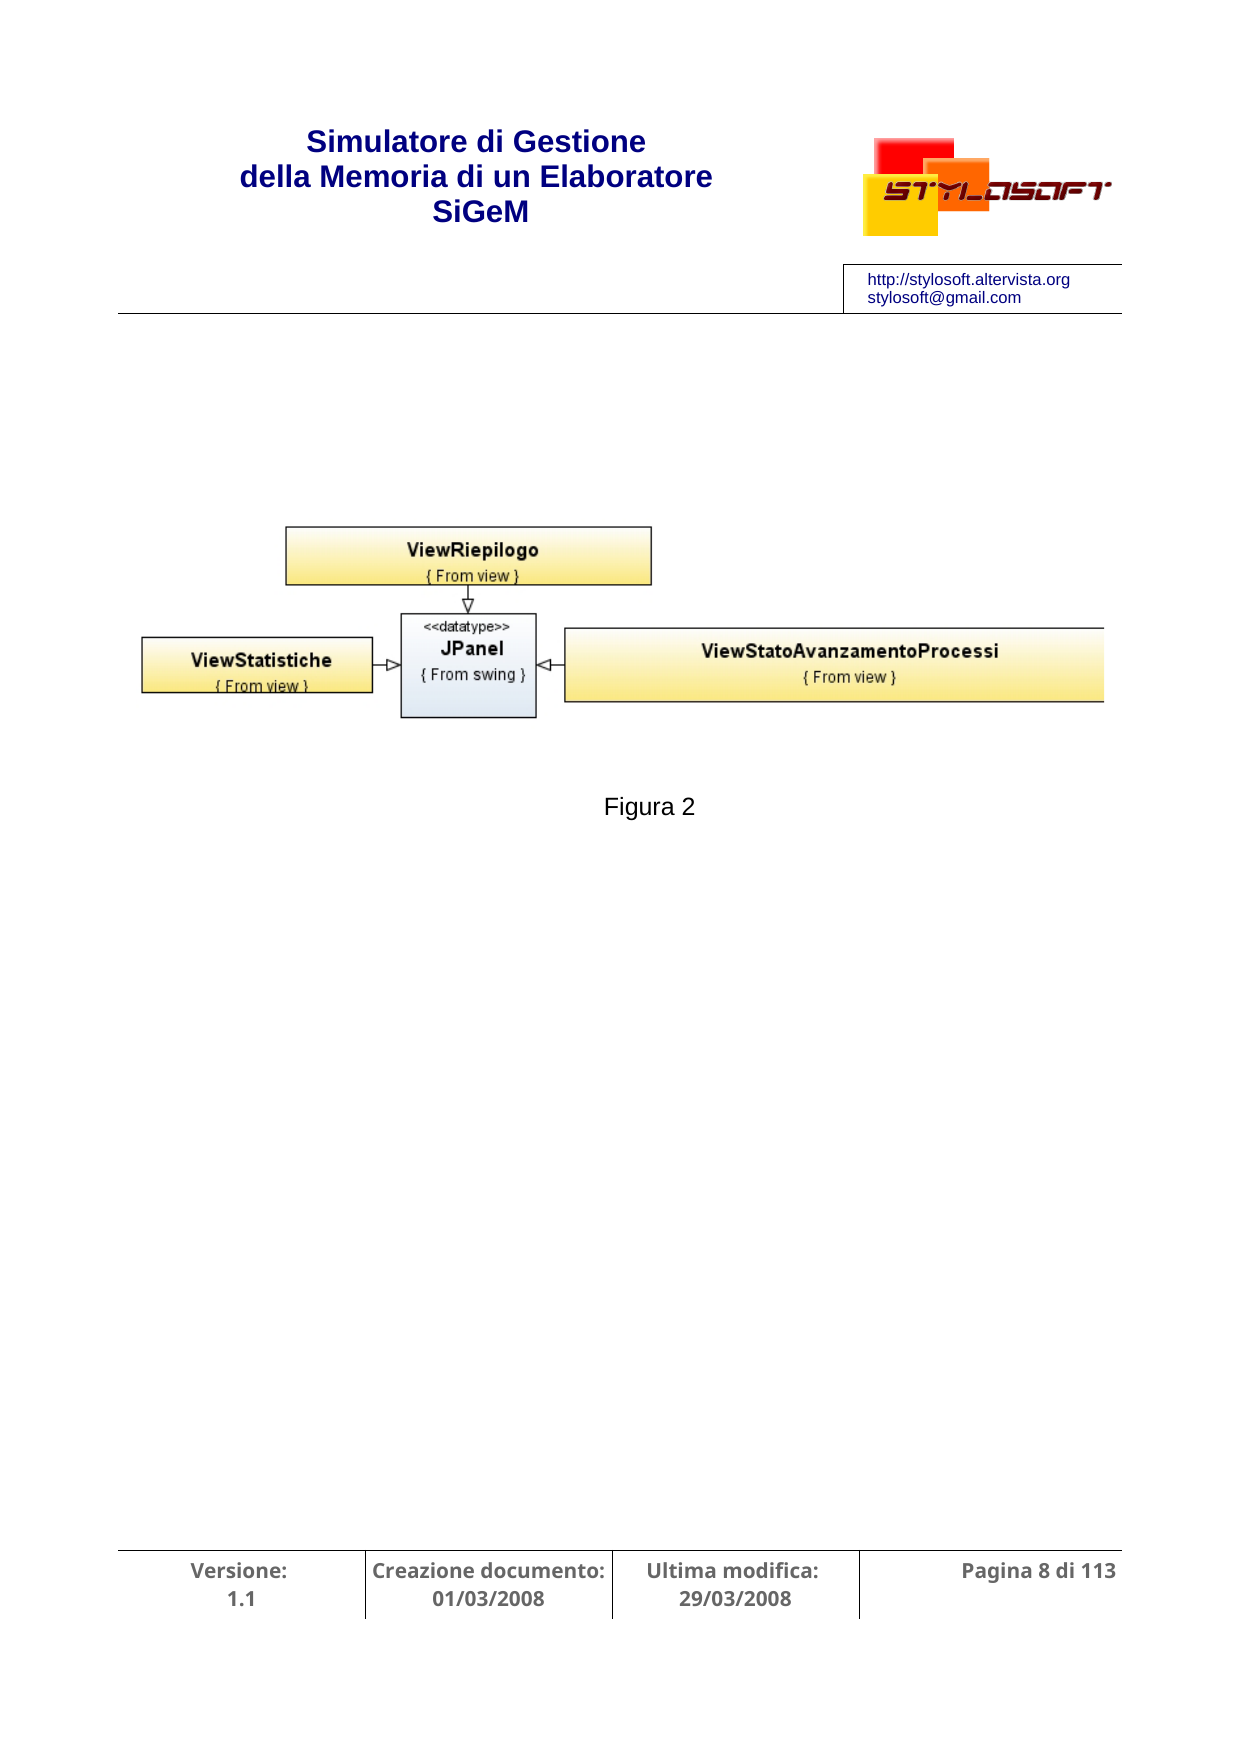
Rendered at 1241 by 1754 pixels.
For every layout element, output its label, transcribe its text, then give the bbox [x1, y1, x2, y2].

picture [848, 123, 1117, 247]
text Figura 2 [136, 793, 1104, 821]
